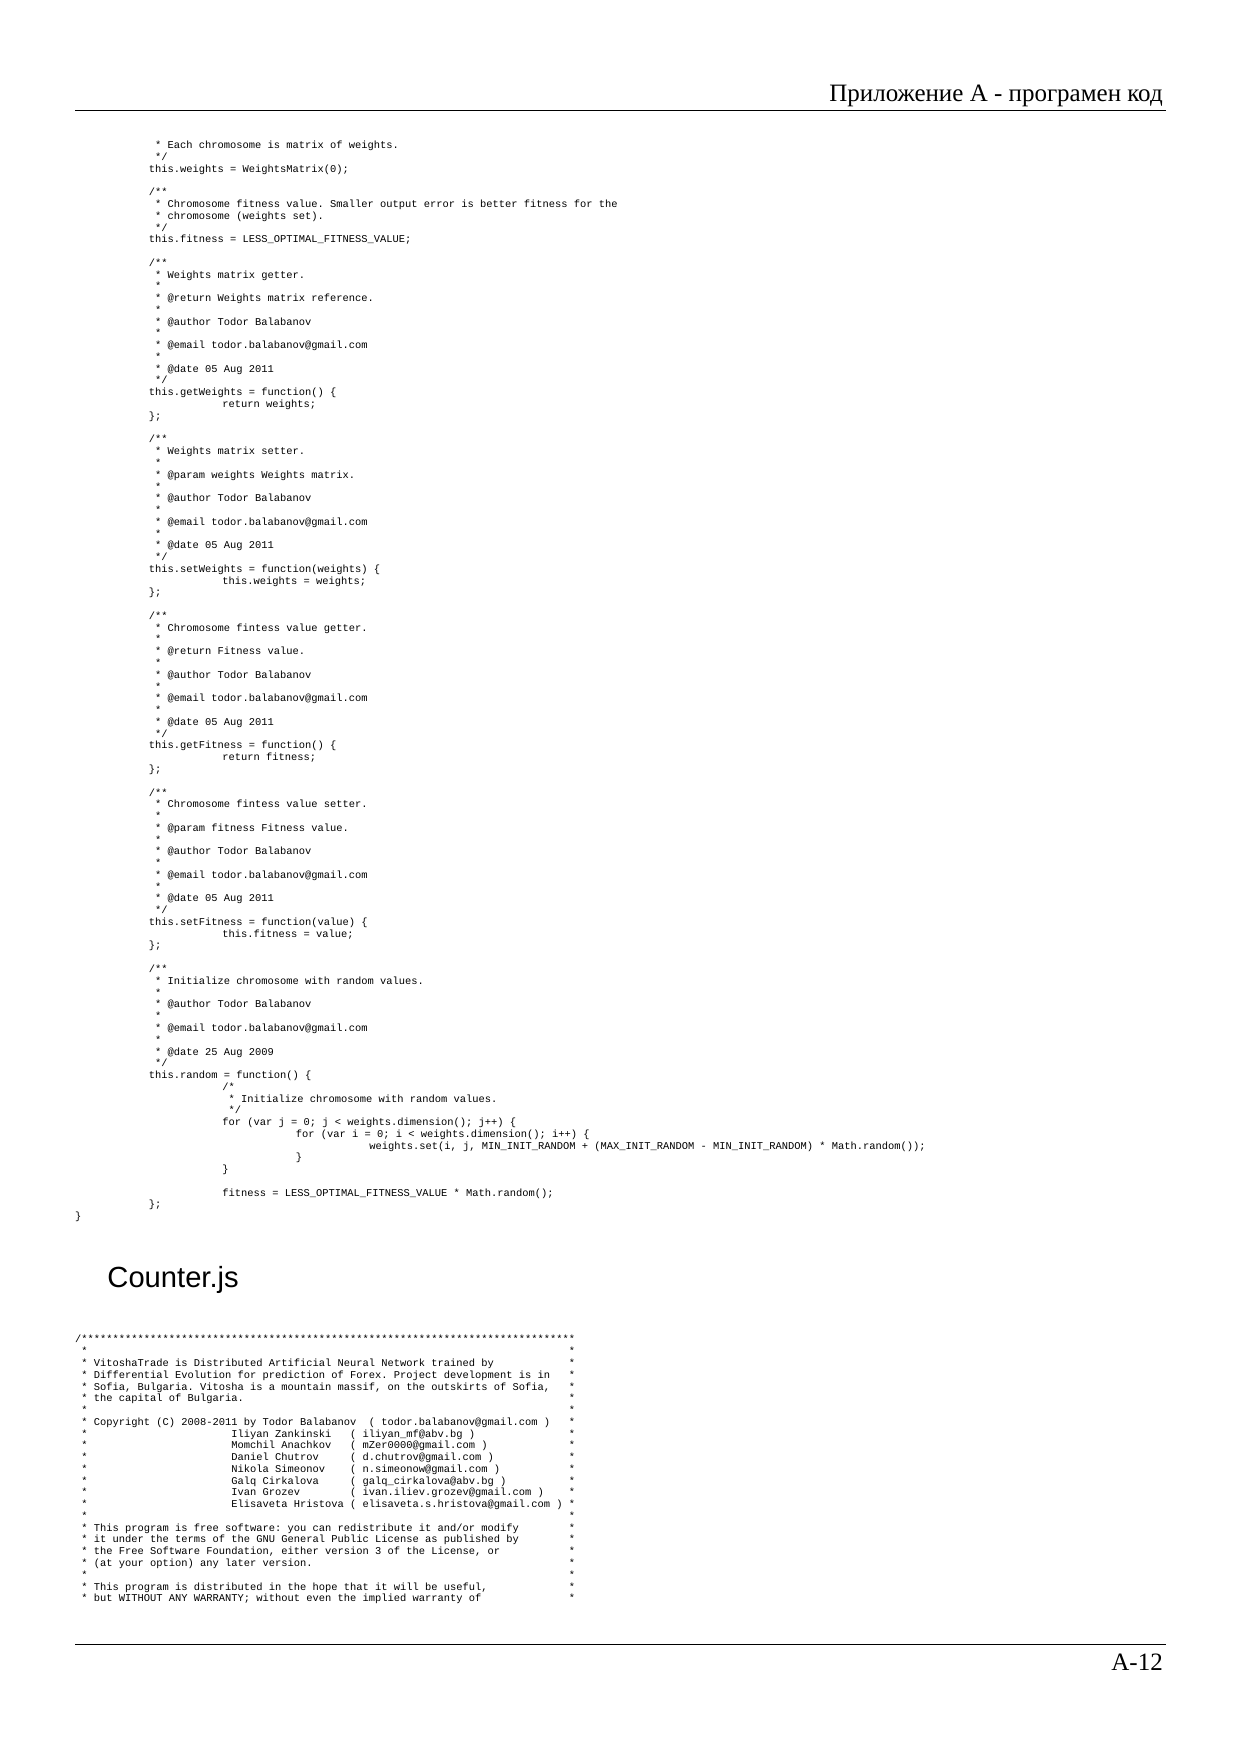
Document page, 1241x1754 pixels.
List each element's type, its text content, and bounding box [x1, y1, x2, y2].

subtitle Counter.js [75, 1259, 1166, 1293]
text /* [75, 1082, 1166, 1093]
text * [75, 634, 1166, 646]
text * @email todor.balabanov@gmail.com [75, 870, 1166, 881]
text this.setFitness = function(value) { [75, 917, 1166, 928]
text this.random = function() { [75, 1070, 1166, 1082]
text * Ivan Grozev ( ivan.iliev.grozev@gmail.com ) * [75, 1487, 1166, 1499]
text * [75, 834, 1166, 846]
text }; [75, 411, 1166, 422]
text * * [75, 1511, 1166, 1522]
text * @author Todor Balabanov [75, 669, 1166, 681]
text } [75, 1152, 1166, 1164]
text * @email todor.balabanov@gmail.com [75, 340, 1166, 352]
text * Initialize chromosome with random values. [75, 976, 1166, 987]
text for (var j = 0; j < weights.dimension(); j++) { [75, 1117, 1166, 1129]
text * [75, 811, 1166, 823]
text return fitness; [75, 752, 1166, 764]
text * [75, 352, 1166, 363]
text }; [75, 764, 1166, 776]
text */ [75, 728, 1166, 740]
text this.weights = weights; [75, 575, 1166, 587]
text * @author Todor Balabanov [75, 846, 1166, 858]
text * @date 05 Aug 2011 [75, 717, 1166, 728]
text }; [75, 1199, 1166, 1211]
text * @author Todor Balabanov [75, 493, 1166, 505]
text this.fitness = LESS_OPTIMAL_FITNESS_VALUE; [75, 234, 1166, 246]
text */ [75, 152, 1166, 163]
text * chromosome (weights set). [75, 211, 1166, 222]
text * it under the terms of the GNU General Public License as published by * [75, 1534, 1166, 1546]
text * @return Fitness value. [75, 646, 1166, 658]
text /** [75, 611, 1166, 622]
text */ [75, 1058, 1166, 1070]
text * [75, 858, 1166, 870]
text weights.set(i, j, MIN_INIT_RANDOM + (MAX_INIT_RANDOM - MIN_INIT_RANDOM) * Math.random()); [75, 1140, 1166, 1152]
text * Daniel Chutrov ( d.chutrov@gmail.com ) * [75, 1452, 1166, 1464]
text * but WITHOUT ANY WARRANTY; without even the implied warranty of * [75, 1593, 1166, 1605]
text * VitoshaTrade is Distributed Artificial Neural Network trained by * [75, 1358, 1166, 1369]
text * [75, 705, 1166, 717]
text fitness = LESS_OPTIMAL_FITNESS_VALUE * Math.random(); [75, 1187, 1166, 1199]
text * Galq Cirkalova ( galq_cirkalova@abv.bg ) * [75, 1475, 1166, 1487]
text /** [75, 434, 1166, 446]
text */ [75, 905, 1166, 917]
text /******************************************************************************* [75, 1334, 1166, 1346]
text * [75, 328, 1166, 340]
text * @param weights Weights matrix. [75, 469, 1166, 481]
text * Initialize chromosome with random values. [75, 1093, 1166, 1105]
text * Weights matrix setter. [75, 446, 1166, 458]
text * [75, 281, 1166, 293]
text this.getFitness = function() { [75, 740, 1166, 752]
text * @date 05 Aug 2011 [75, 363, 1166, 375]
text * * [75, 1346, 1166, 1358]
text * Chromosome fitness value. Smaller output error is better fitness for the [75, 199, 1166, 211]
text * Nikola Simeonov ( n.simeonow@gmail.com ) * [75, 1464, 1166, 1475]
text }; [75, 940, 1166, 952]
text * @date 05 Aug 2011 [75, 540, 1166, 552]
text */ [75, 222, 1166, 234]
text * [75, 881, 1166, 893]
text * * [75, 1405, 1166, 1417]
text * Sofia, Bulgaria. Vitosha is a mountain massif, on the outskirts of Sofia, * [75, 1381, 1166, 1393]
text * @date 25 Aug 2009 [75, 1046, 1166, 1058]
text * Each chromosome is matrix of weights. [75, 140, 1166, 152]
text /** [75, 964, 1166, 976]
text * [75, 305, 1166, 316]
text * the capital of Bulgaria. * [75, 1393, 1166, 1405]
text * [75, 1034, 1166, 1046]
text * [75, 458, 1166, 469]
text * @email todor.balabanov@gmail.com [75, 693, 1166, 705]
text * [75, 528, 1166, 540]
text * Differential Evolution for prediction of Forex. Project development is in * [75, 1369, 1166, 1381]
text * the Free Software Foundation, either version 3 of the License, or * [75, 1546, 1166, 1558]
text } [75, 1211, 1166, 1223]
text this.fitness = value; [75, 928, 1166, 940]
text * This program is free software: you can redistribute it and/or modify * [75, 1522, 1166, 1534]
text /** [75, 258, 1166, 269]
text * Iliyan Zankinski ( iliyan_mf@abv.bg ) * [75, 1428, 1166, 1440]
text * * [75, 1569, 1166, 1581]
text }; [75, 587, 1166, 599]
text * @email todor.balabanov@gmail.com [75, 1023, 1166, 1034]
text * Weights matrix getter. [75, 269, 1166, 281]
text * @email todor.balabanov@gmail.com [75, 517, 1166, 528]
text * Chromosome fintess value getter. [75, 622, 1166, 634]
text * Copyright (C) 2008-2011 by Todor Balabanov ( todor.balabanov@gmail.com ) * [75, 1417, 1166, 1428]
text * @return Weights matrix reference. [75, 293, 1166, 305]
text * [75, 681, 1166, 693]
text this.setWeights = function(weights) { [75, 564, 1166, 575]
text * @date 05 Aug 2011 [75, 893, 1166, 905]
text * This program is distributed in the hope that it will be useful, * [75, 1581, 1166, 1593]
text * Elisaveta Hristova ( elisaveta.s.hristova@gmail.com ) * [75, 1499, 1166, 1511]
text this.weights = WeightsMatrix(0); [75, 163, 1166, 175]
text */ [75, 552, 1166, 564]
text * Momchil Anachkov ( mZer0000@gmail.com ) * [75, 1440, 1166, 1452]
text this.getWeights = function() { [75, 387, 1166, 399]
text * @param fitness Fitness value. [75, 823, 1166, 834]
text * @author Todor Balabanov [75, 316, 1166, 328]
text * @author Todor Balabanov [75, 999, 1166, 1011]
text */ [75, 1105, 1166, 1117]
text * (at your option) any later version. * [75, 1558, 1166, 1569]
text } [75, 1164, 1166, 1176]
text */ [75, 375, 1166, 387]
text /** [75, 187, 1166, 199]
text * [75, 658, 1166, 669]
text * [75, 481, 1166, 493]
text * [75, 1011, 1166, 1023]
text return weights; [75, 399, 1166, 411]
text for (var i = 0; i < weights.dimension(); i++) { [75, 1129, 1166, 1140]
text * [75, 987, 1166, 999]
text * [75, 505, 1166, 517]
text /** [75, 787, 1166, 799]
text * Chromosome fintess value setter. [75, 799, 1166, 811]
